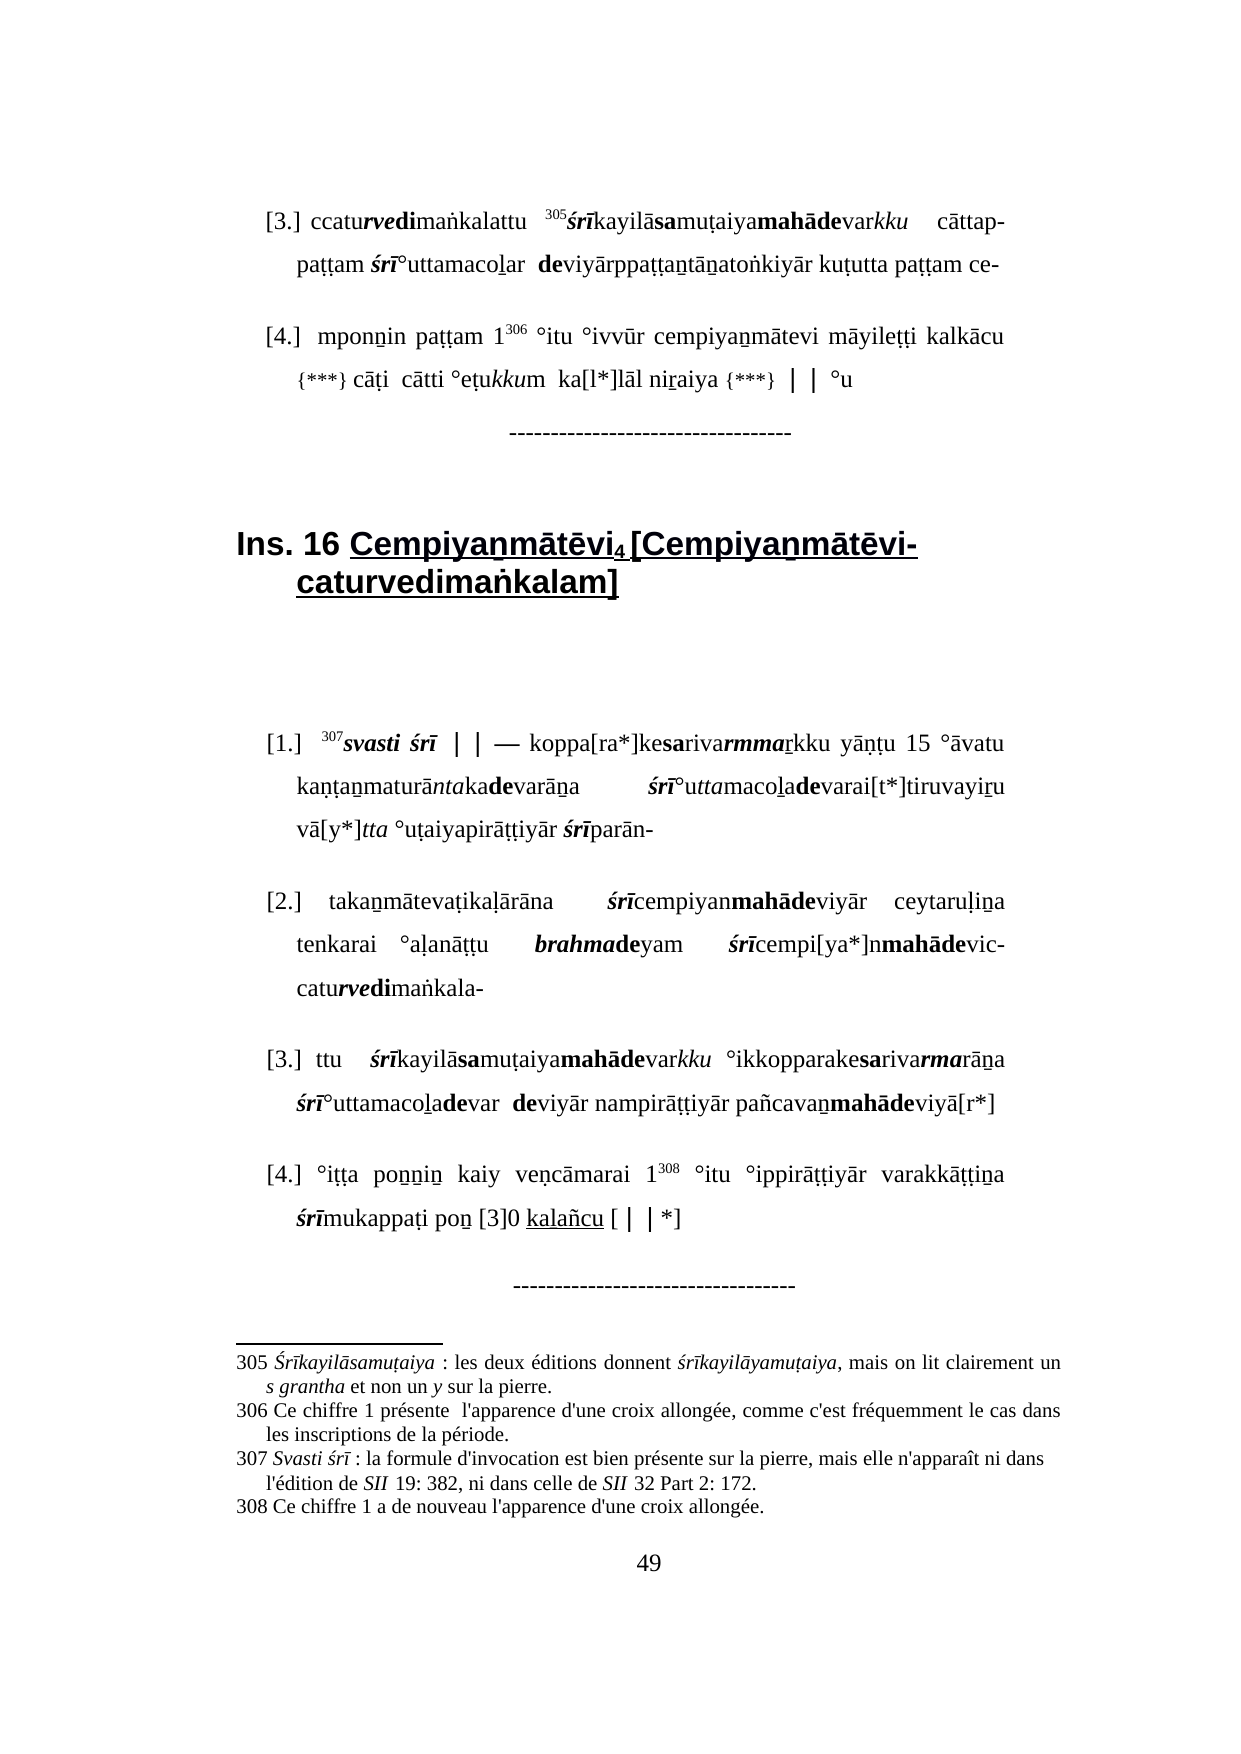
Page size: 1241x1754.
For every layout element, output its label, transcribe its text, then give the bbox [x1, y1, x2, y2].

text Ce chiffre 1 présente l'apparence d'une croix allongée, comme c'est fréquemment le cas dans les inscriptions de la période. [236, 1398, 1061, 1446]
text Śrīkayilāsamuṭaiya : les deux éditions donnent śrīkayilāyamuṭaiya, mais on lit clairement un s grantha et non un y sur la pierre. [236, 1350, 1061, 1398]
text ---------------------------------- [297, 417, 1003, 446]
text ---------------------------------- [298, 1270, 1011, 1298]
text [4.] °iṭṭa poṉṉiṉ kaiy veṇcāmarai 1 °itu °ippirāṭṭiyār varakkāṭṭiṉa śrīmukappaṭi poṉ [3]0 kaḻañcu [❘❘*] [266, 1159, 1005, 1231]
text [4.] mponṉin paṭṭam 1 °itu °ivvūr cempiyaṉmātevi māyileṭṭi kalkācu {***} cāṭi cātti °eṭukkum ka[l*]lāl niṟaiya {***} ❘❘ °u [265, 321, 1005, 393]
text [1.] svasti śrī ❘❘ — koppa[ra*]kesarivarmmaṟkku yāṇṭu 15 °āvatu kaṇṭaṉmaturāntakadevarāṉa śrī°uttamacoḻadevarai[t*]tiruvayiṟu vā[y*]tta °uṭaiyapirāṭṭiyār śrīparān- [266, 728, 1005, 843]
text Svasti śrī : la formule d'invocation est bien présente sur la pierre, mais elle n'apparaît ni dans l'édition de SII 19: 382, ni dans celle de SII 32 Part 2: 172. [236, 1446, 1061, 1494]
text [3.] ttu śrīkayilāsamuṭaiyamahādevarkku °ikkopparakesarivarmarāṉa śrī°uttamacoḻadevar deviyār nampirāṭṭiyār pañcavaṉmahādeviyā[r*] [266, 1044, 1005, 1116]
text Ce chiffre 1 a de nouveau l'apparence d'une croix allongée. [236, 1494, 1061, 1518]
text [2.] takaṉmātevaṭikaḷārāna śrīcempiyanmahādeviyār ceytaruḷiṉa tenkarai °aḷanāṭṭu brahmadeyam śrīcempi[ya*]nmahādevic-caturvedimaṅkala- [266, 886, 1005, 1001]
subtitle Ins. 16 Cempiyaṉmātēvi4 [Cempiyaṉmātēvi-caturvedimaṅkalam] [236, 524, 1061, 601]
text [3.] ccaturvedimaṅkalattu śrīkayilāsamuṭaiyamahādevarkku cāttap-paṭṭam śrī°uttamacoḻar deviyārppaṭṭaṉtāṉatoṅkiyār kuṭutta paṭṭam ce- [265, 206, 1005, 278]
